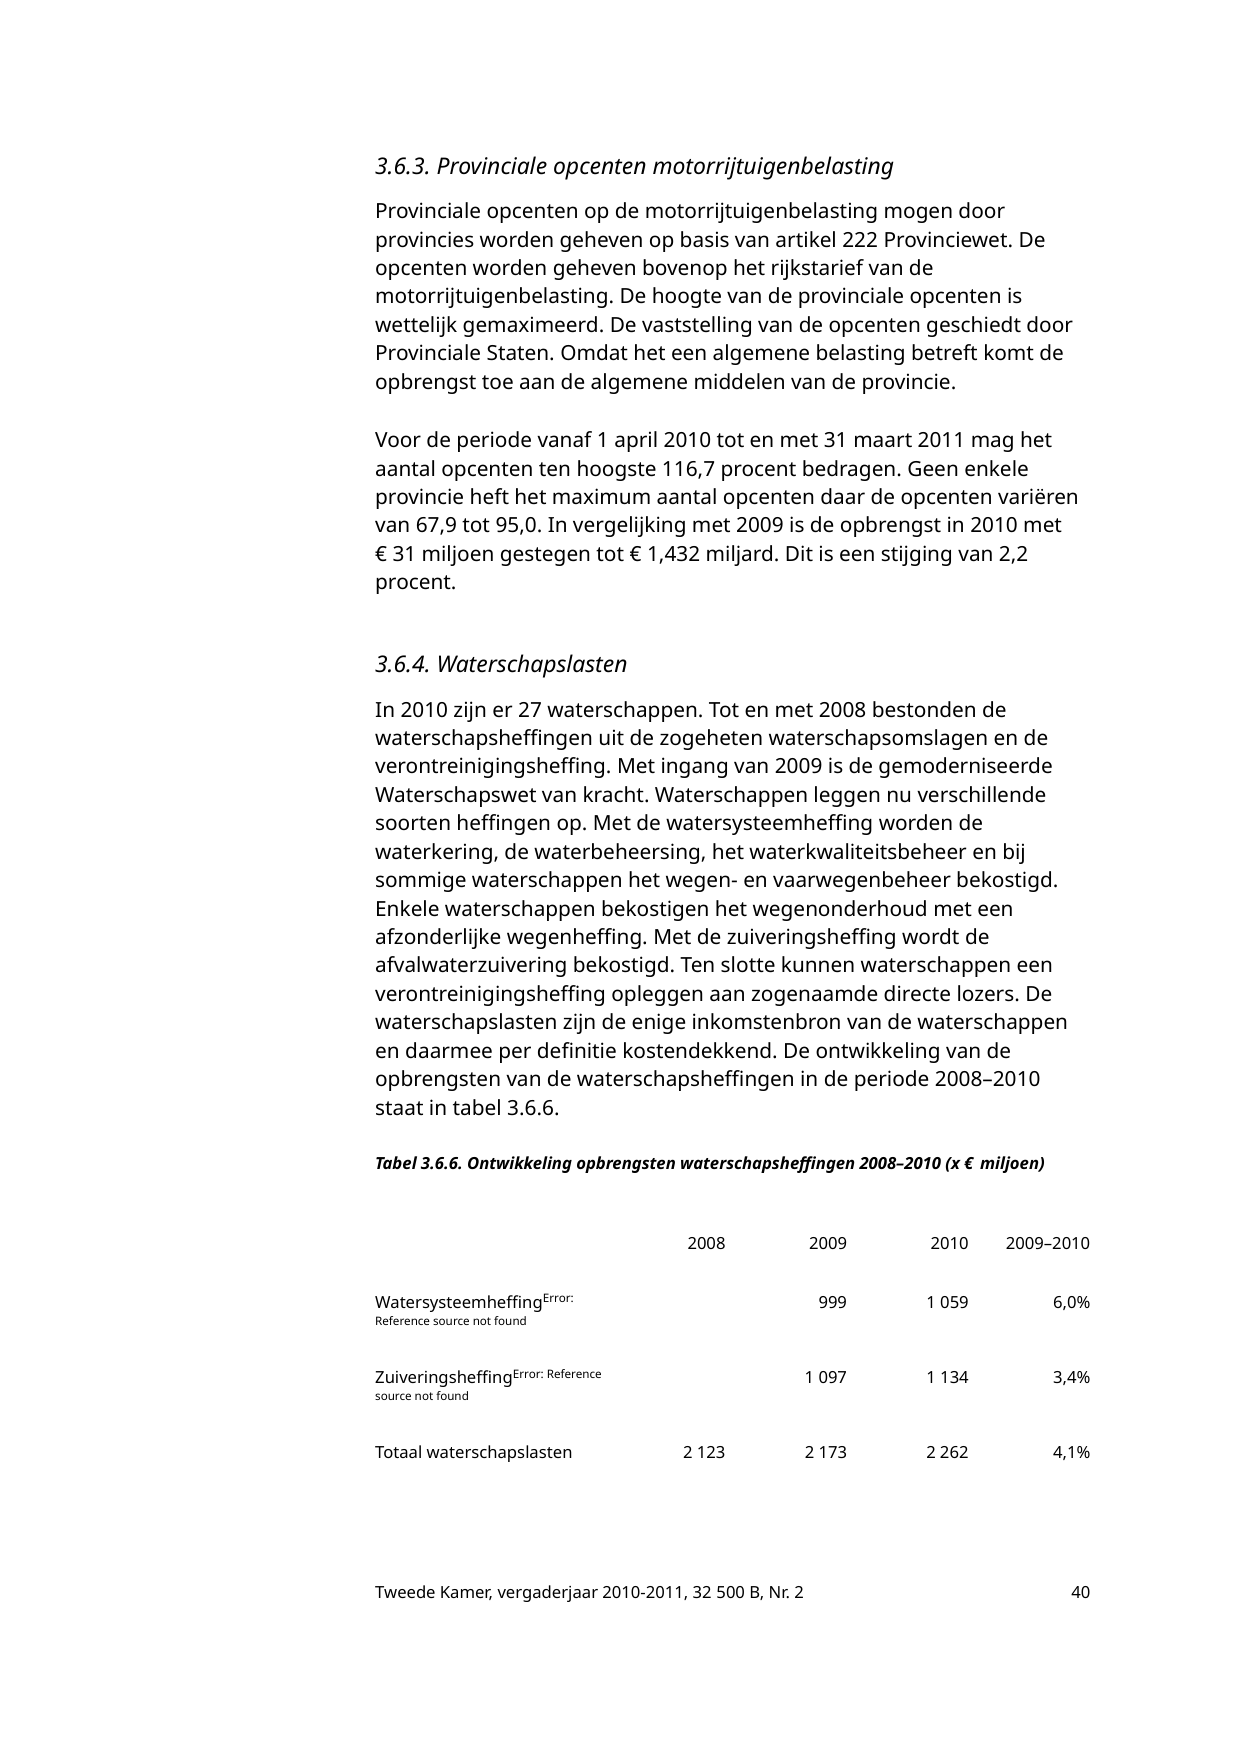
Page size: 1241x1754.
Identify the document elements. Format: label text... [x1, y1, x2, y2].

subtitle 3.6.3. Provinciale opcenten motorrijtuigenbelasting [375, 150, 1090, 181]
table_cell Zuiveringsheffing1 [375, 1366, 604, 1441]
text Provinciale opcenten op de motorrijtuigenbelasting mogen door provincies worden geheven op basis van artikel 222 Provinciewet. De opcenten worden geheven bovenop het rijkstarief van de motorrijtuigenbelasting. De hoogte van de provinciale opcenten is wettelijk gemaximeerd. De vaststelling van de opcenten geschiedt door Provinciale Staten. Omdat het een algemene belasting betreft komt de opbrengst toe aan de algemene middelen van de provincie. [375, 196, 1090, 395]
text Voor de periode vanaf 1 april 2010 tot en met 31 maart 2011 mag het aantal opcenten ten hoogste 116,7 procent bedragen. Geen enkele provincie heft het maximum aantal opcenten daar de opcenten variëren van 67,9 tot 95,0. In vergelijking met 2009 is de opbrengst in 2010 met € 31 miljoen gestegen tot € 1,432 miljard. Dit is een stijging van 2,2 procent. [375, 425, 1090, 596]
table_cell 1 134 [847, 1366, 968, 1441]
table_cell 6,0% [969, 1290, 1090, 1366]
text Tabel 3.6.6. Ontwikkeling opbrengsten waterschapsheffingen 2008–2010 (x € miljoen) [375, 1151, 1090, 1174]
table_cell 2 173 [725, 1441, 847, 1494]
table_cell 3,4% [969, 1366, 1090, 1441]
table_header 2009 [725, 1232, 847, 1290]
table_cell 2 123 [604, 1441, 725, 1494]
table_cell [604, 1290, 725, 1366]
table_cell [604, 1366, 725, 1441]
table_cell 4,1% [969, 1441, 1090, 1494]
table_header [375, 1232, 604, 1290]
table_cell 2 262 [847, 1441, 968, 1494]
table_cell 999 [725, 1290, 847, 1366]
table_cell Totaal waterschapslasten [375, 1441, 604, 1494]
subtitle 3.6.4. Waterschapslasten [375, 648, 1090, 680]
table_header 2010 [847, 1232, 968, 1290]
table_header 2009–2010 [969, 1232, 1090, 1290]
text In 2010 zijn er 27 waterschappen. Tot en met 2008 bestonden de waterschapsheffingen uit de zogeheten waterschapsomslagen en de verontreinigingsheffing. Met ingang van 2009 is de gemoderniseerde Waterschapswet van kracht. Waterschappen leggen nu verschillende soorten heffingen op. Met de watersysteemheffing worden de waterkering, de waterbeheersing, het waterkwaliteitsbeheer en bij sommige waterschappen het wegen- en vaarwegenbeheer bekostigd. Enkele waterschappen bekostigen het wegenonderhoud met een afzonderlijke wegenheffing. Met de zuiveringsheffing wordt de afvalwaterzuivering bekostigd. Ten slotte kunnen waterschappen een verontreinigingsheffing opleggen aan zogenaamde directe lozers. De waterschapslasten zijn de enige inkomstenbron van de waterschappen en daarmee per definitie kostendekkend. De ontwikkeling van de opbrengsten van de waterschapsheffingen in de periode 2008–2010 staat in tabel 3.6.6. [375, 695, 1090, 1121]
table_header 2008 [604, 1232, 725, 1290]
table_cell 1 097 [725, 1366, 847, 1441]
table_cell Watersysteemheffing1 [375, 1290, 604, 1366]
table_cell 1 059 [847, 1290, 968, 1366]
